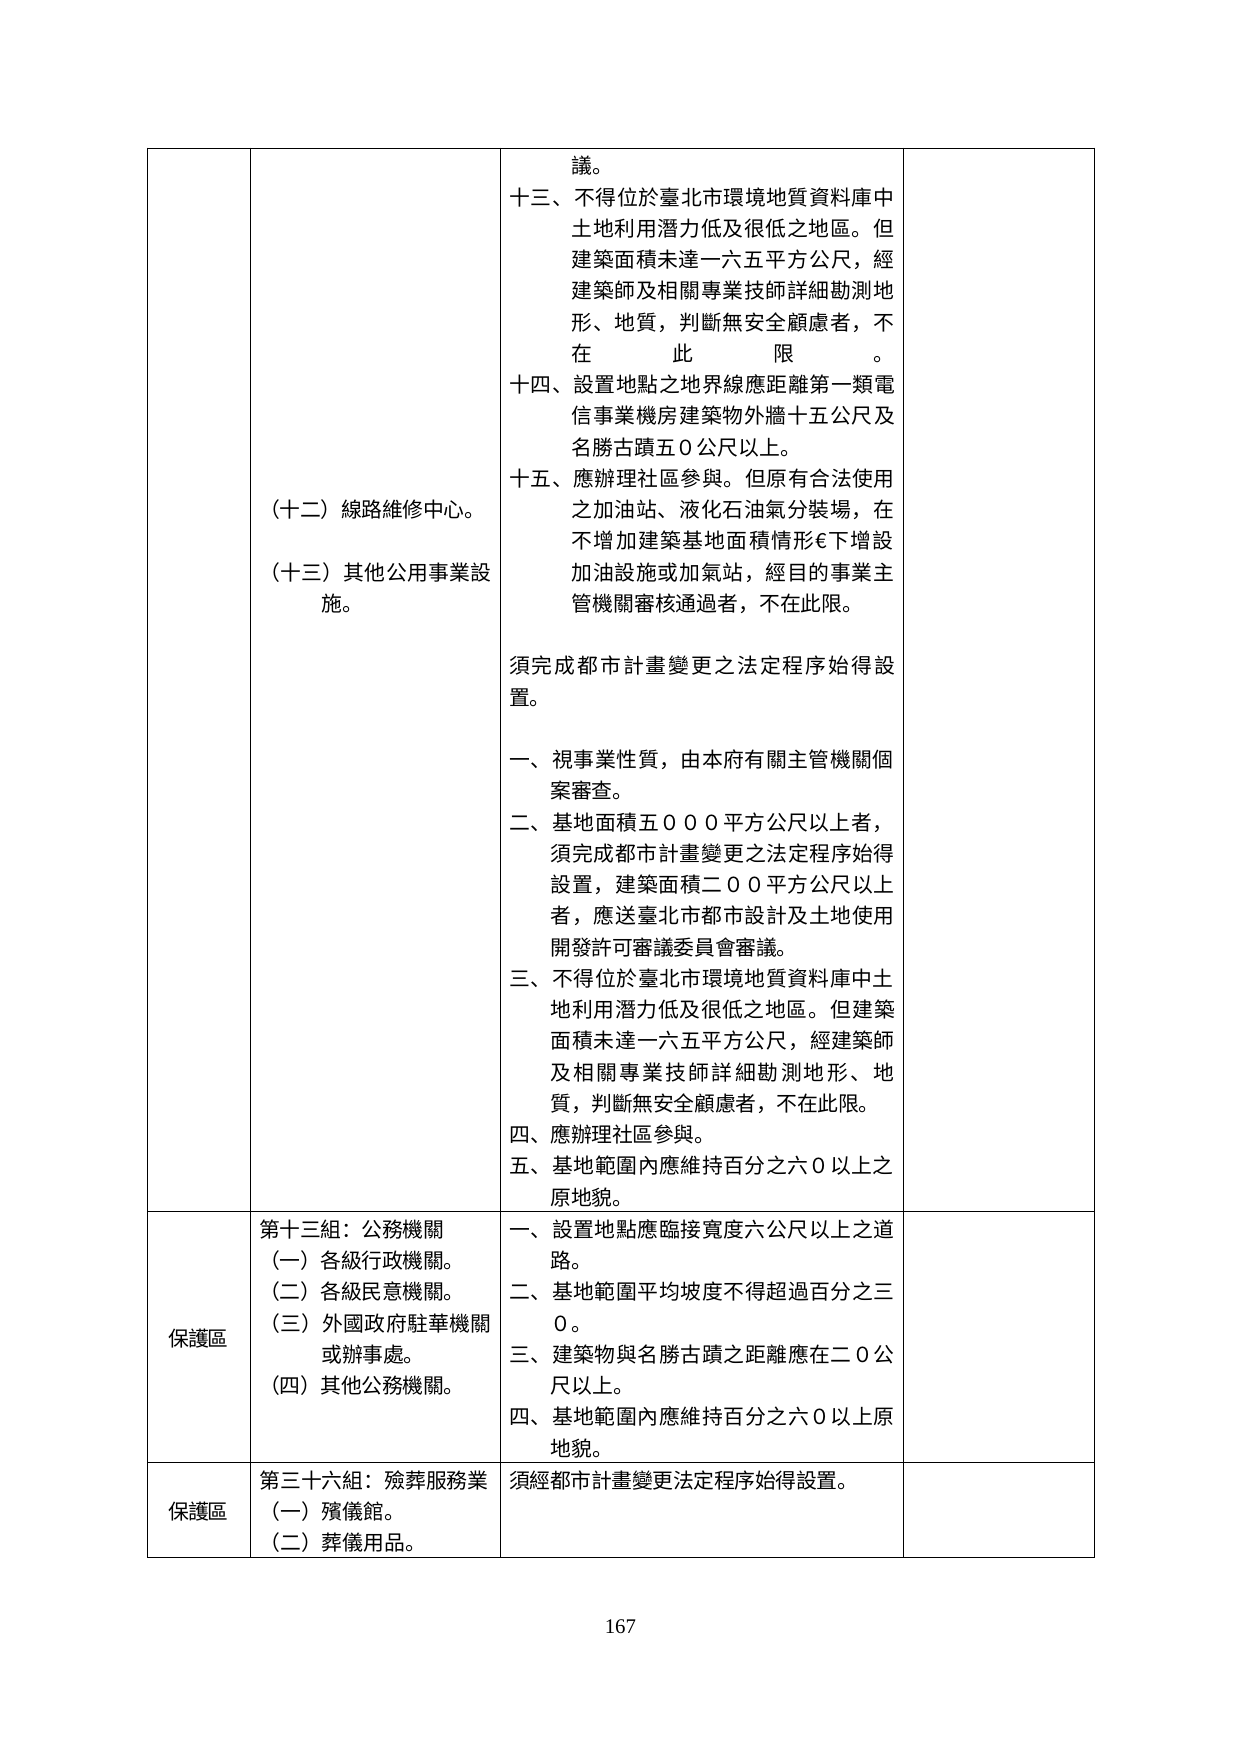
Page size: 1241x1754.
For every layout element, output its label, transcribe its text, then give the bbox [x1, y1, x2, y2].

table_cell [148, 149, 250, 1211]
table_cell 議。 十三、不得位於臺北市環境地質資料庫中土地利用潛力低及很低之地區。但建築面積未達一六五平方公尺，經建築師及相關專業技師詳細勘測地形、地質，判斷無安全顧慮者，不在此限。 十四、設置地點之地界線應距離第一類電信事業機房建築物外牆十五公尺及名勝古蹟五０公尺以上。 十五、應辦理社區參與。但原有合法使用之加油站、液化石油氣分裝場，在不增加建築基地面積情形€下增設加油設施或加氣站，經目的事業主管機關審核通過者，不在此限。 須完成都市計畫變更之法定程序始得設置。 一、視事業性質，由本府有關主管機關個案審查。 二、基地面積五０００平方公尺以上者，須完成都市計畫變更之法定程序始得設置，建築面積二００平方公尺以上者，應送臺北市都市設計及土地使用開發許可審議委員會審議。 三、不得位於臺北市環境地質資料庫中土地利用潛力低及很低之地區。但建築面積未達一六五平方公尺，經建築師及相關專業技師詳細勘測地形、地質，判斷無安全顧慮者，不在此限。 四、應辦理社區參與。 五、基地範圍內應維持百分之六０以上之原地貌。 [501, 149, 903, 1211]
table_cell 第十三組：公務機關 （一）各級行政機關。 （二）各級民意機關。 （三）外國政府駐華機關或辦事處。 （四）其他公務機關。 [251, 1212, 500, 1462]
table_cell [904, 149, 1094, 1211]
table_cell [904, 1212, 1094, 1462]
table_cell 須經都市計畫變更法定程序始得設置。 [501, 1463, 903, 1557]
table_cell 保護區 [148, 1212, 250, 1462]
table_cell （十二）線路維修中心。 （十三）其他公用事業設施。 [251, 149, 500, 1211]
table_cell [904, 1463, 1094, 1557]
table_cell 保護區 [148, 1463, 250, 1557]
table_cell 一、設置地點應臨接寬度六公尺以上之道路。 二、基地範圍平均坡度不得超過百分之三０。 三、建築物與名勝古蹟之距離應在二０公尺以上。 四、基地範圍內應維持百分之六０以上原地貌。 [501, 1212, 903, 1462]
table_cell 第三十六組：殮葬服務業 （一）殯儀館。 （二）葬儀用品。 [251, 1463, 500, 1557]
